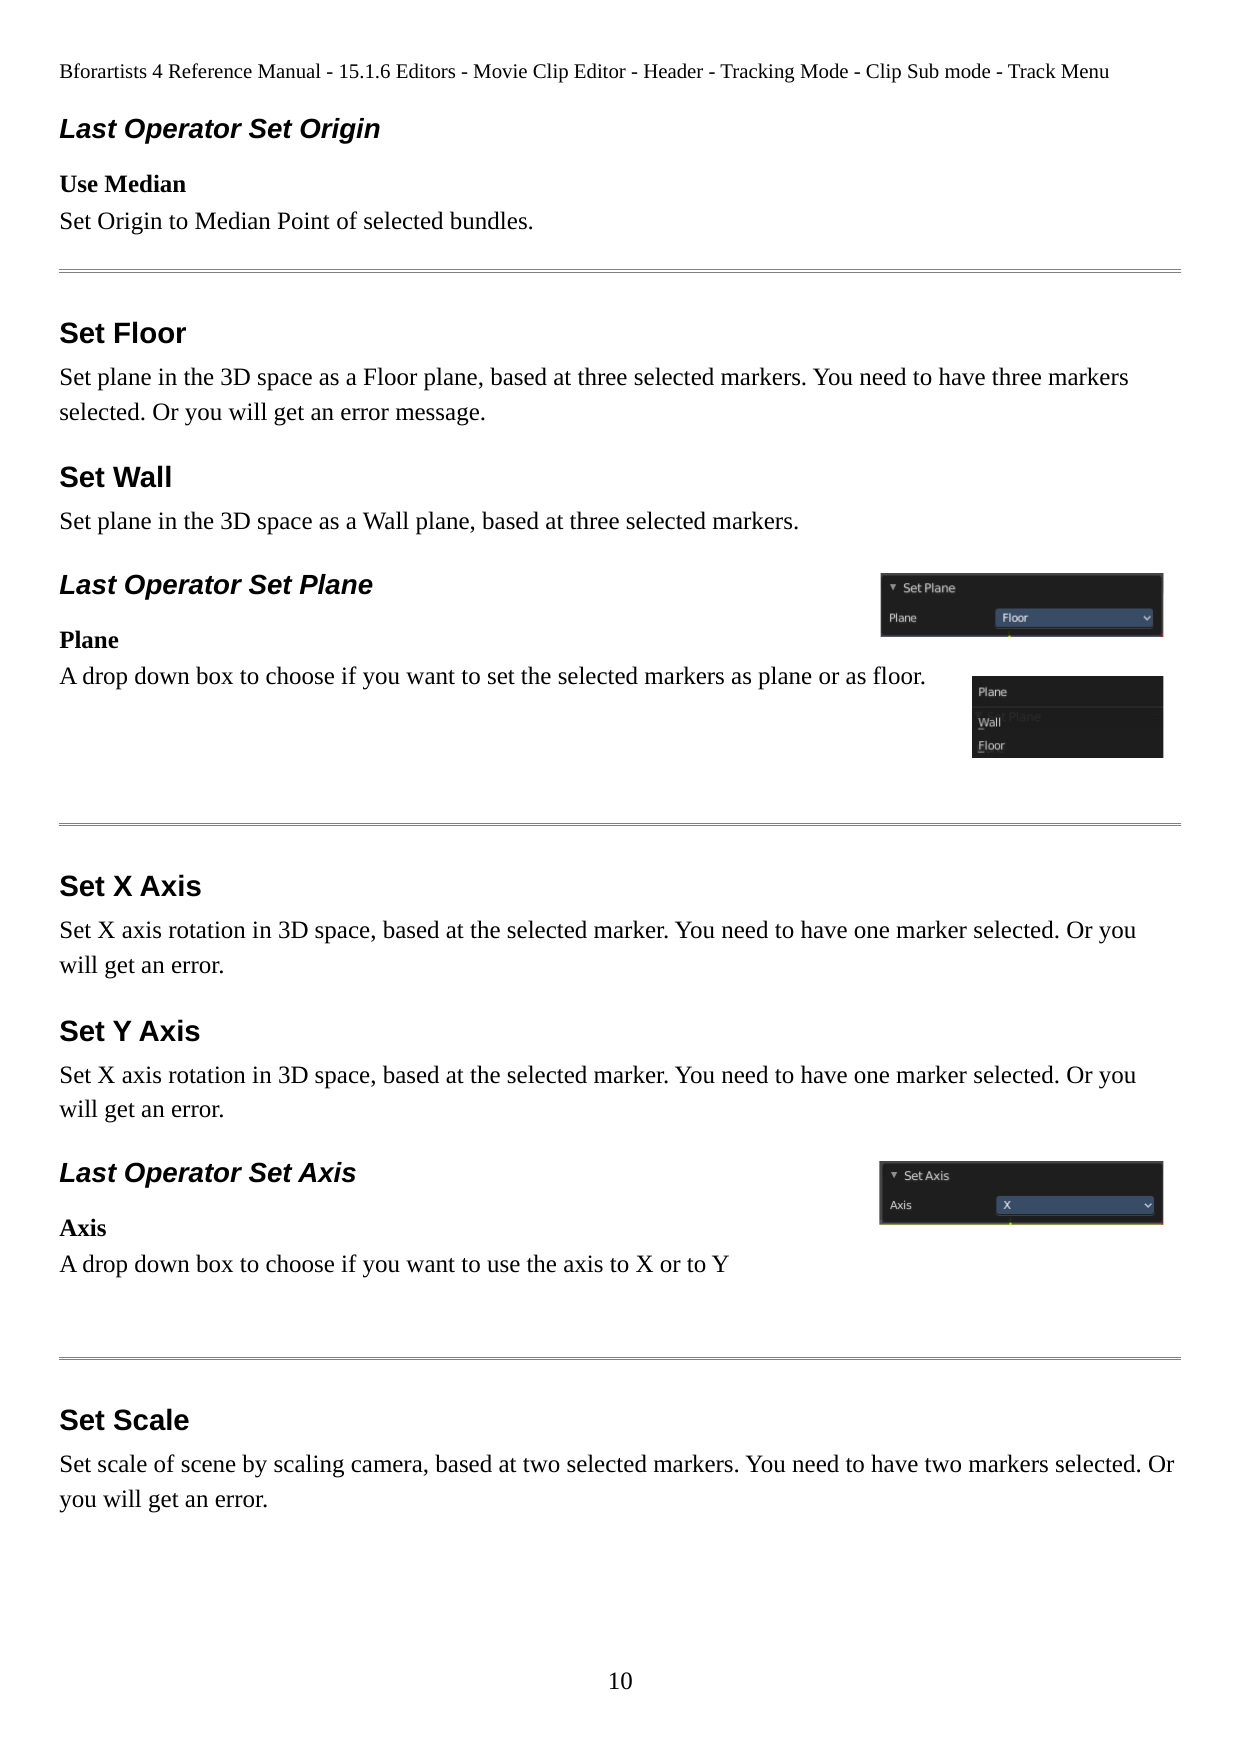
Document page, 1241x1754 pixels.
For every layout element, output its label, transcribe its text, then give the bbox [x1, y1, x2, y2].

subtitle Set Scale [59, 1403, 1181, 1437]
text Set X axis rotation in 3D space, based at the selected marker. You need to have one marker selected. Or you will get an error. [59, 1060, 1181, 1123]
picture [880, 573, 1164, 637]
text Set plane in the 3D space as a Wall plane, based at three selected markers. [59, 506, 1181, 535]
subtitle Last Operator Set Plane [59, 568, 1181, 600]
text A drop down box to choose if you want to use the axis to X or to Y [59, 1249, 1181, 1278]
subtitle Set Wall [59, 460, 1181, 494]
text Set X axis rotation in 3D space, based at the selected marker. You need to have one marker selected. Or you will get an error. [59, 916, 1181, 979]
subtitle Set Floor [59, 316, 1181, 349]
text A drop down box to choose if you want to set the selected markers as plane or as floor. [59, 661, 1181, 690]
subtitle Use Median [59, 169, 1181, 198]
picture [972, 676, 1164, 758]
subtitle Plane [59, 625, 1181, 654]
subtitle Set X Axis [59, 869, 1181, 903]
subtitle Last Operator Set Axis [59, 1156, 1181, 1188]
text Set scale of scene by scaling camera, based at two selected markers. You need to have two markers selected. Or you will get an error. [59, 1449, 1181, 1513]
subtitle Last Operator Set Origin [59, 113, 1181, 144]
picture [879, 1161, 1164, 1225]
subtitle Axis [59, 1213, 1181, 1242]
subtitle Set Y Axis [59, 1014, 1181, 1047]
text Set Origin to Median Point of selected bundles. [59, 206, 1181, 235]
text Set plane in the 3D space as a Floor plane, based at three selected markers. You need to have three markers selected. Or you will get an error message. [59, 362, 1181, 425]
